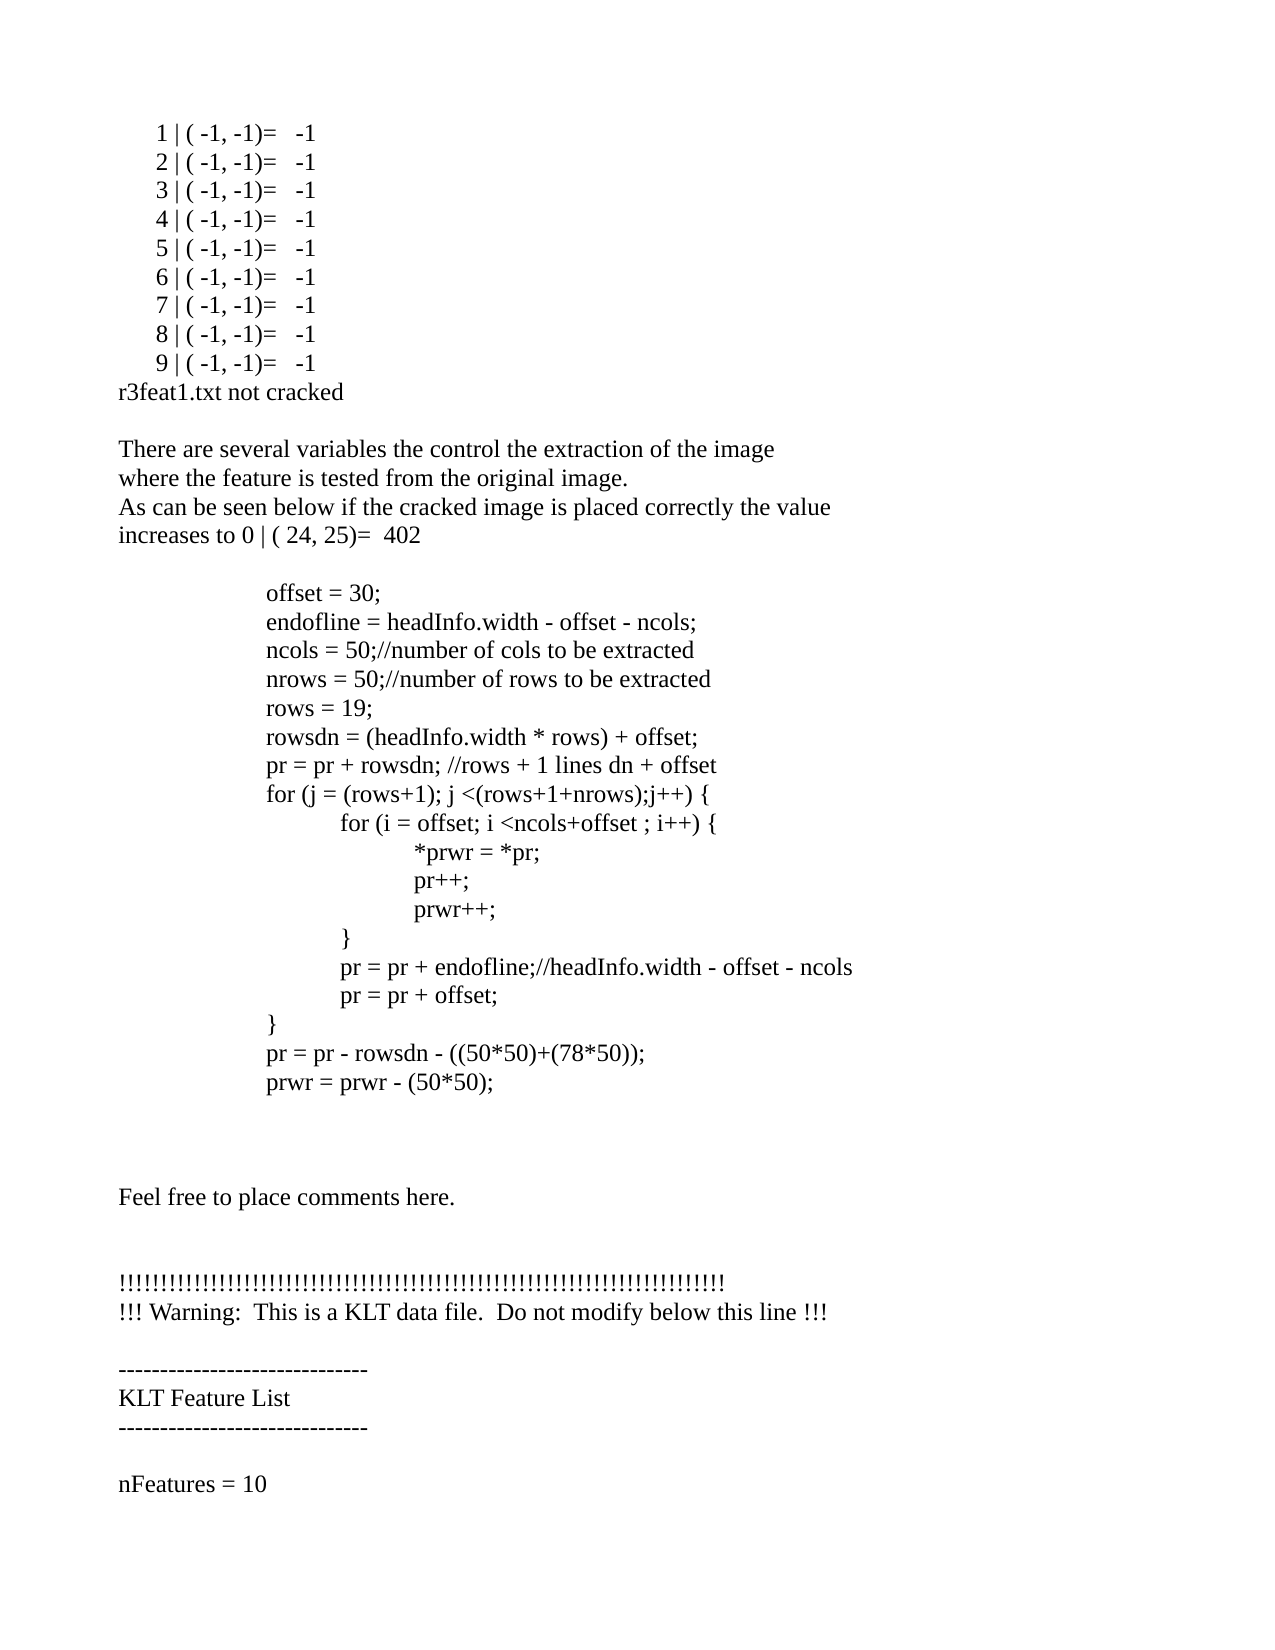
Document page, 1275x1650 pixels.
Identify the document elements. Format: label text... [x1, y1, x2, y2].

text ------------------------------ [118, 1412, 1157, 1441]
text increases to 0 | ( 24, 25)= 402 [118, 521, 1157, 549]
text nrows = 50;//number of rows to be extracted [118, 664, 1157, 693]
text *prwr = *pr; [118, 837, 1157, 866]
text 7 | ( -1, -1)= -1 [118, 291, 1157, 319]
text rows = 19; [118, 693, 1157, 722]
text ------------------------------ [118, 1354, 1157, 1383]
text 1 | ( -1, -1)= -1 [118, 118, 1157, 147]
text 8 | ( -1, -1)= -1 [118, 319, 1157, 348]
text } [118, 1009, 1157, 1038]
text !!! Warning: This is a KLT data file. Do not modify below this line !!! [118, 1297, 1157, 1326]
text for (i = offset; i <ncols+offset ; i++) { [118, 808, 1157, 837]
text As can be seen below if the cracked image is placed correctly the value [118, 492, 1157, 521]
text 2 | ( -1, -1)= -1 [118, 147, 1157, 176]
text 6 | ( -1, -1)= -1 [118, 262, 1157, 291]
text Feel free to place comments here. [118, 1182, 1157, 1211]
text pr = pr - rowsdn - ((50*50)+(78*50)); [118, 1038, 1157, 1067]
text pr = pr + rowsdn; //rows + 1 lines dn + offset [118, 751, 1157, 779]
text There are several variables the control the extraction of the image [118, 434, 1157, 463]
text 4 | ( -1, -1)= -1 [118, 204, 1157, 233]
text r3feat1.txt not cracked [118, 377, 1157, 406]
text 9 | ( -1, -1)= -1 [118, 348, 1157, 377]
text prwr = prwr - (50*50); [118, 1067, 1157, 1096]
text ncols = 50;//number of cols to be extracted [118, 636, 1157, 664]
text for (j = (rows+1); j <(rows+1+nrows);j++) { [118, 779, 1157, 808]
text pr++; [118, 866, 1157, 894]
text nFeatures = 10 [118, 1469, 1157, 1498]
text !!!!!!!!!!!!!!!!!!!!!!!!!!!!!!!!!!!!!!!!!!!!!!!!!!!!!!!!!!!!!!!!!!!!!!!!! [118, 1268, 1157, 1297]
text endofline = headInfo.width - offset - ncols; [118, 607, 1157, 636]
text rowsdn = (headInfo.width * rows) + offset; [118, 722, 1157, 751]
text } [118, 923, 1157, 952]
text 3 | ( -1, -1)= -1 [118, 176, 1157, 204]
text where the feature is tested from the original image. [118, 463, 1157, 492]
text pr = pr + offset; [118, 981, 1157, 1009]
text offset = 30; [118, 578, 1157, 607]
text 5 | ( -1, -1)= -1 [118, 233, 1157, 262]
text pr = pr + endofline;//headInfo.width - offset - ncols [118, 952, 1157, 981]
text prwr++; [118, 894, 1157, 923]
text KLT Feature List [118, 1383, 1157, 1412]
